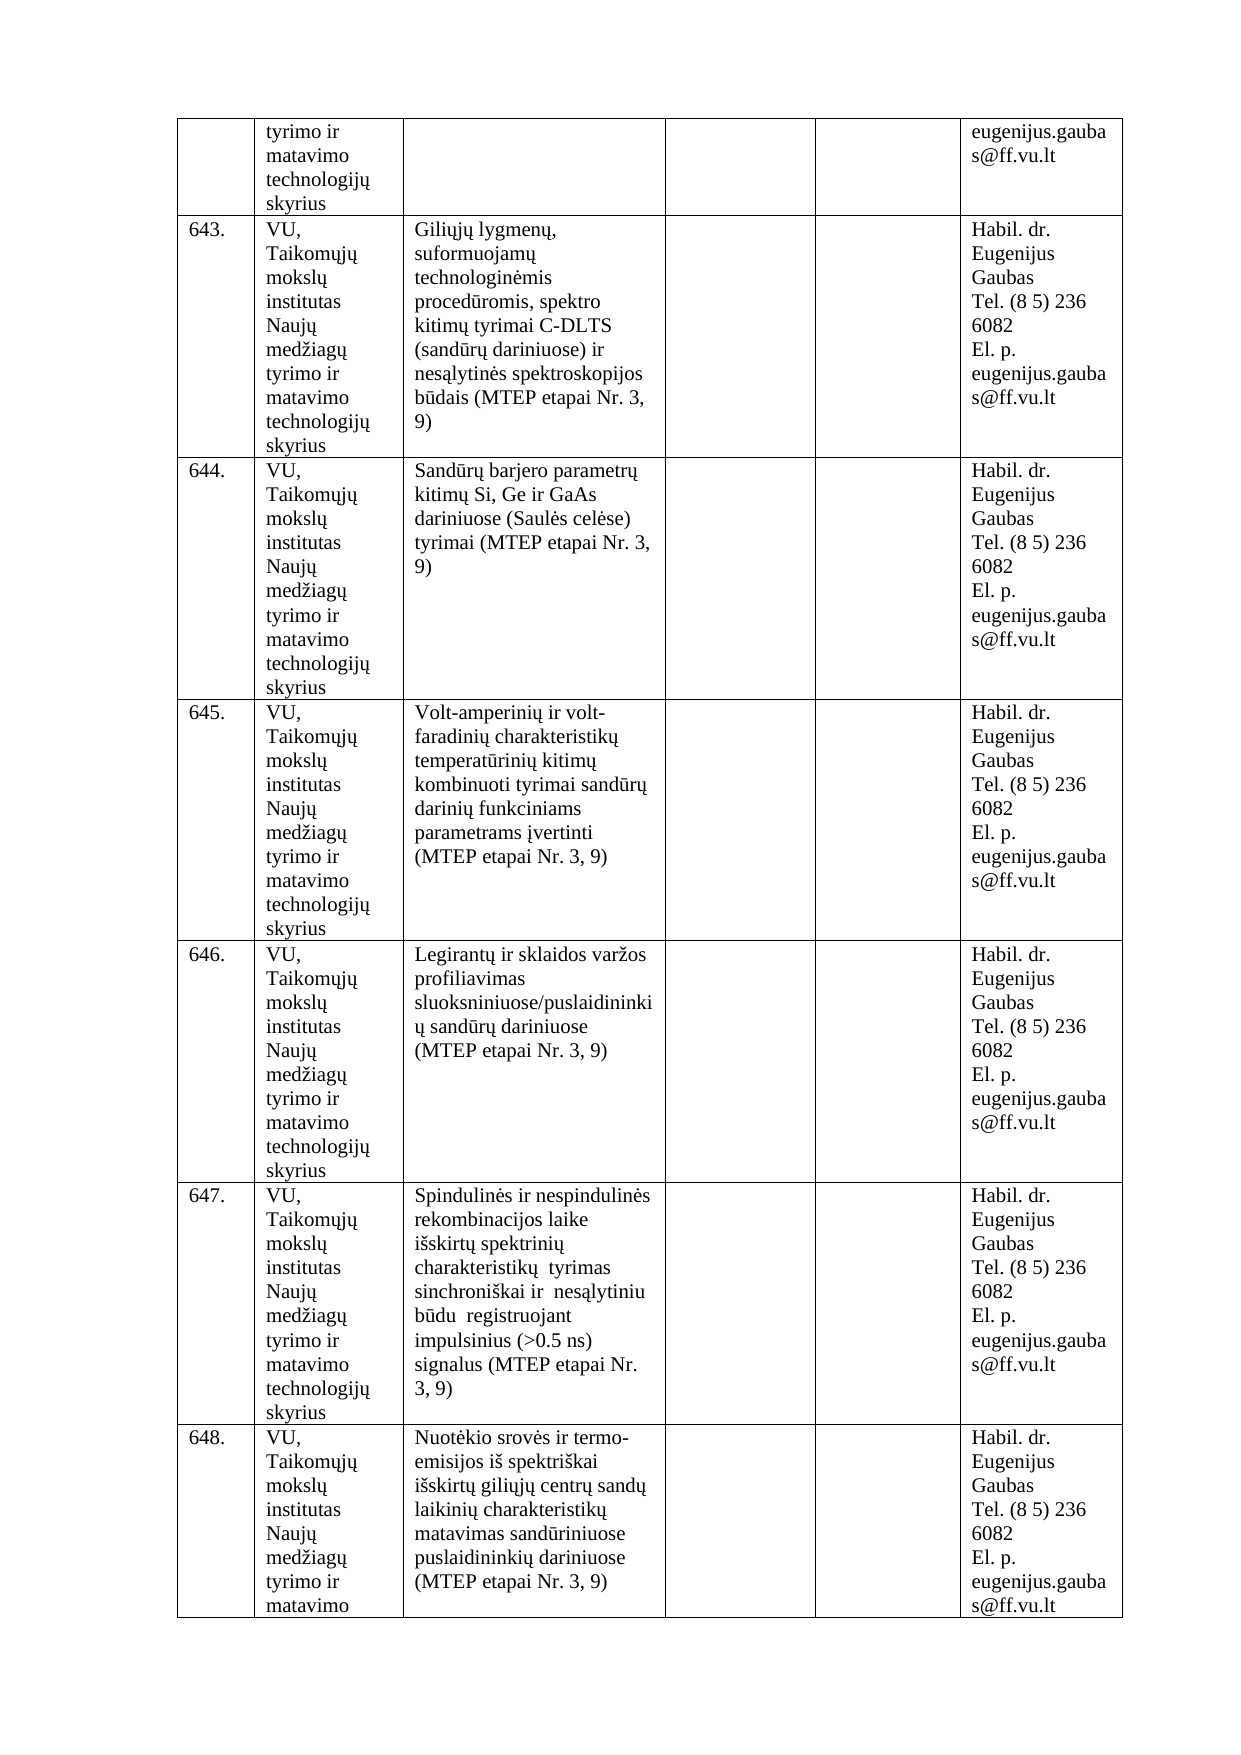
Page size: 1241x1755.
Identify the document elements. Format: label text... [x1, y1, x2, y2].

table_cell tyrimo ir matavimo technologijų skyrius [255, 119, 403, 215]
table_cell [666, 1425, 815, 1617]
table_cell Volt-amperinių ir volt-faradinių charakteristikų temperatūrinių kitimų kombinuoti tyrimai sandūrų darinių funkciniams parametrams įvertinti (MTEP etapai Nr. 3, 9) [404, 700, 665, 940]
table_cell Giliųjų lygmenų, suformuojamų technologinėmis procedūromis, spektro kitimų tyrimai C-DLTS (sandūrų dariniuose) ir nesąlytinės spektroskopijos būdais (MTEP etapai Nr. 3, 9) [404, 216, 665, 457]
table_cell Habil. dr. Eugenijus Gaubas Tel. (8 5) 236 6082 El. p. eugenijus.gaubas@ff.vu.lt [961, 1425, 1122, 1617]
table_cell [666, 700, 815, 940]
table_cell VU, Taikomųjų mokslų institutas Naujų medžiagų tyrimo ir matavimo technologijų skyrius [255, 700, 403, 940]
table_cell Habil. dr. Eugenijus Gaubas Tel. (8 5) 236 6082 El. p. eugenijus.gaubas@ff.vu.lt [961, 941, 1122, 1182]
table_cell VU, Taikomųjų mokslų institutas Naujų medžiagų tyrimo ir matavimo technologijų skyrius [255, 1183, 403, 1424]
table_cell [404, 119, 665, 215]
table_cell 643. [178, 216, 254, 457]
table_cell 647. [178, 1183, 254, 1424]
table_cell VU, Taikomųjų mokslų institutas Naujų medžiagų tyrimo ir matavimo technologijų skyrius [255, 458, 403, 699]
table_cell [816, 119, 960, 215]
table_cell 648. [178, 1425, 254, 1617]
table_cell [666, 216, 815, 457]
table_cell Habil. dr. Eugenijus Gaubas Tel. (8 5) 236 6082 El. p. eugenijus.gaubas@ff.vu.lt [961, 1183, 1122, 1424]
table_cell Habil. dr. Eugenijus Gaubas Tel. (8 5) 236 6082 El. p. eugenijus.gaubas@ff.vu.lt [961, 700, 1122, 940]
table_cell [816, 1425, 960, 1617]
table_cell VU, Taikomųjų mokslų institutas Naujų medžiagų tyrimo ir matavimo technologijų skyrius [255, 216, 403, 457]
table_cell Habil. dr. Eugenijus Gaubas Tel. (8 5) 236 6082 El. p. eugenijus.gaubas@ff.vu.lt [961, 458, 1122, 699]
table_cell VU, Taikomųjų mokslų institutas Naujų medžiagų tyrimo ir matavimo [255, 1425, 403, 1617]
table_cell [816, 216, 960, 457]
table_cell [816, 700, 960, 940]
table_cell 646. [178, 941, 254, 1182]
table_cell Sandūrų barjero parametrų kitimų Si, Ge ir GaAs dariniuose (Saulės celėse) tyrimai (MTEP etapai Nr. 3, 9) [404, 458, 665, 699]
table_cell 644. [178, 458, 254, 699]
table_cell Legirantų ir sklaidos varžos profiliavimas sluoksniniuose/puslaidininkių sandūrų dariniuose (MTEP etapai Nr. 3, 9) [404, 941, 665, 1182]
table_cell eugenijus.gaubas@ff.vu.lt [961, 119, 1122, 215]
table_cell [666, 119, 815, 215]
table_cell [816, 1183, 960, 1424]
table_cell Habil. dr. Eugenijus Gaubas Tel. (8 5) 236 6082 El. p. eugenijus.gaubas@ff.vu.lt [961, 216, 1122, 457]
table_cell [816, 458, 960, 699]
table_cell Spindulinės ir nespindulinės rekombinacijos laike išskirtų spektrinių charakteristikų tyrimas sinchroniškai ir nesąlytiniu būdu registruojant impulsinius (>0.5 ns) signalus (MTEP etapai Nr. 3, 9) [404, 1183, 665, 1424]
table_cell [816, 941, 960, 1182]
table_cell [666, 941, 815, 1182]
table_cell [666, 1183, 815, 1424]
table_cell 645. [178, 700, 254, 940]
table_cell Nuotėkio srovės ir termo-emisijos iš spektriškai išskirtų giliųjų centrų sandų laikinių charakteristikų matavimas sandūriniuose puslaidininkių dariniuose (MTEP etapai Nr. 3, 9) [404, 1425, 665, 1617]
table_cell VU, Taikomųjų mokslų institutas Naujų medžiagų tyrimo ir matavimo technologijų skyrius [255, 941, 403, 1182]
table_cell [178, 119, 254, 215]
table_cell [666, 458, 815, 699]
